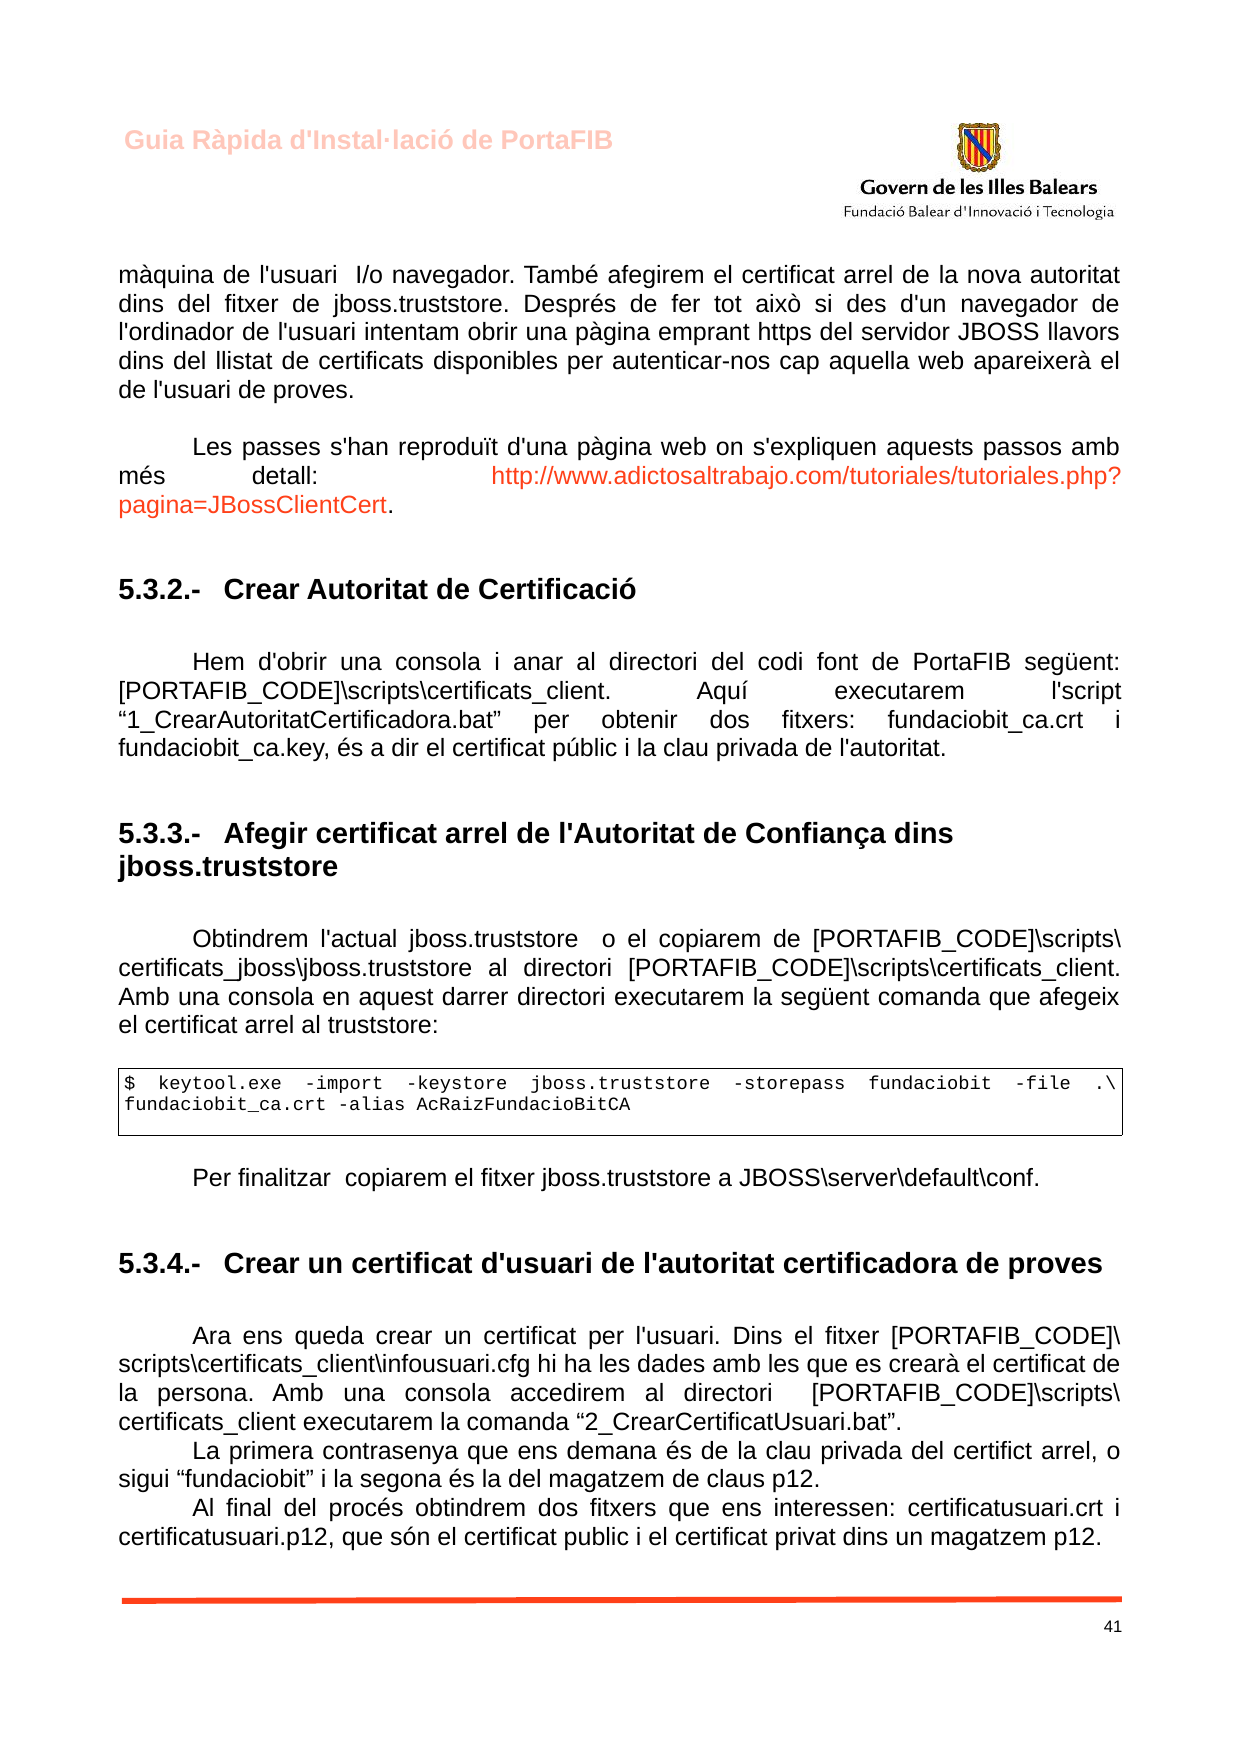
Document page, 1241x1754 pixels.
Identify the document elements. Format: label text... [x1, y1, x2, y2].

text Ara ens queda crear un certificat per l'usuari. Dins el fitxer [PORTAFIB_CODE]\scripts\certificats_client\infousuari.cfg hi ha les dades amb les que es crearà el certificat de la persona. Amb una consola accedirem al directori [PORTAFIB_CODE]\scripts\certificats_client executarem la comanda “2_CrearCertificatUsuari.bat”. [118, 1321, 1122, 1436]
table_header $ keytool.exe -import -keystore jboss.truststore -storepass fundaciobit -file .\fundaciobit_ca.crt -alias AcRaizFundacioBitCA [119, 1069, 1122, 1134]
text Hem d'obrir una consola i anar al directori del codi font de PortaFIB següent: [PORTAFIB_CODE]\scripts\certificats_client. Aquí executarem l'script “1_CrearAutoritatCertificadora.bat” per obtenir dos fitxers: fundaciobit_ca.crt i fundaciobit_ca.key, és a dir el certificat públic i la clau privada de l'autoritat. [118, 647, 1122, 762]
text Les passes s'han reproduït d'una pàgina web on s'expliquen aquests passos amb més detall: http://www.adictosaltrabajo.com/tutoriales/tutoriales.php?pagina=JBossClientCert. [118, 432, 1122, 519]
subtitle Afegir certificat arrel de l'Autoritat de Confiança dins jboss.truststore [118, 816, 1122, 883]
text Al final del procés obtindrem dos fitxers que ens interessen: certificatusuari.crt i certificatusuari.p12, que són el certificat public i el certificat privat dins un magatzem p12. [118, 1493, 1122, 1551]
subtitle Crear un certificat d'usuari de l'autoritat certificadora de proves [118, 1246, 1122, 1279]
text Obtindrem l'actual jboss.truststore o el copiarem de [PORTAFIB_CODE]\scripts\certificats_jboss\jboss.truststore al directori [PORTAFIB_CODE]\scripts\certificats_client. Amb una consola en aquest darrer directori executarem la següent comanda que afegeix el certificat arrel al truststore: [118, 924, 1122, 1039]
text La primera contrasenya que ens demana és de la clau privada del certifict arrel, o sigui “fundaciobit” i la segona és la del magatzem de claus p12. [118, 1436, 1122, 1493]
subtitle Crear Autoritat de Certificació [118, 572, 1122, 606]
text Per finalitzar copiarem el fitxer jboss.truststore a JBOSS\server\default\conf. [118, 1163, 1122, 1192]
text màquina de l'usuari I/o navegador. També afegirem el certificat arrel de la nova autoritat dins del fitxer de jboss.truststore. Després de fer tot això si des d'un navegador de l'ordinador de l'usuari intentam obrir una pàgina emprant https del servidor JBOSS llavors dins del llistat de certificats disponibles per autenticar-nos cap aquella web apareixerà el de l'usuari de proves. [118, 260, 1122, 404]
picture [840, 123, 1117, 220]
